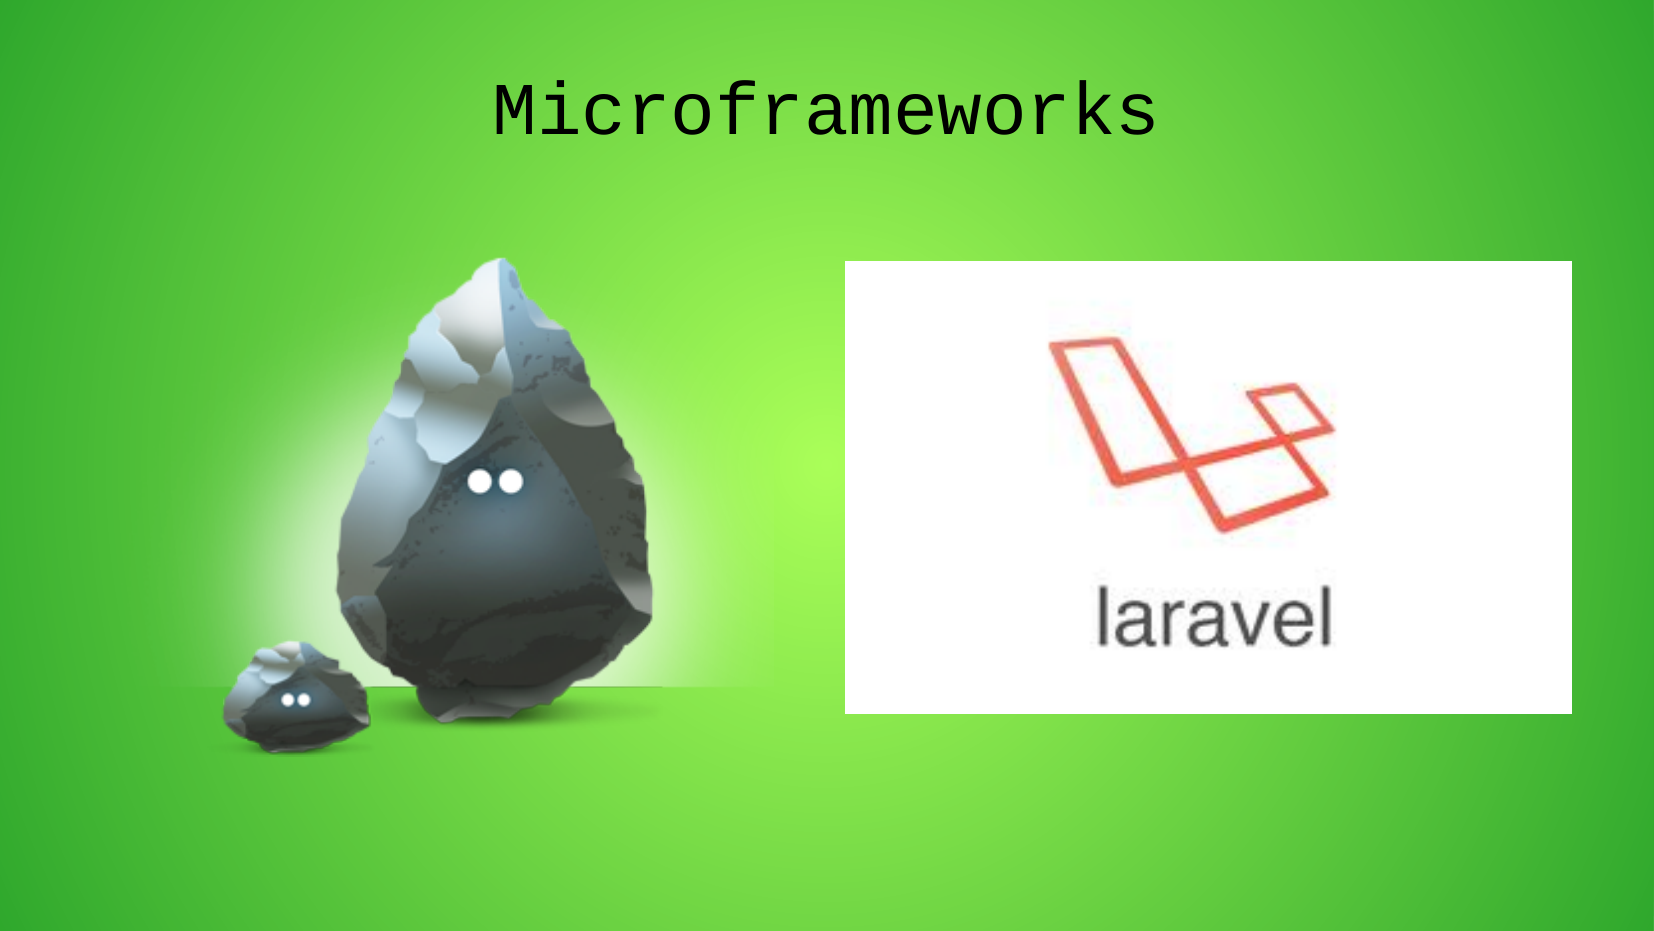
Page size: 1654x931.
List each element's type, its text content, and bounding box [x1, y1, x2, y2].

title Microframeworks [82, 37, 1571, 193]
picture [117, 217, 774, 758]
picture [845, 261, 1572, 714]
